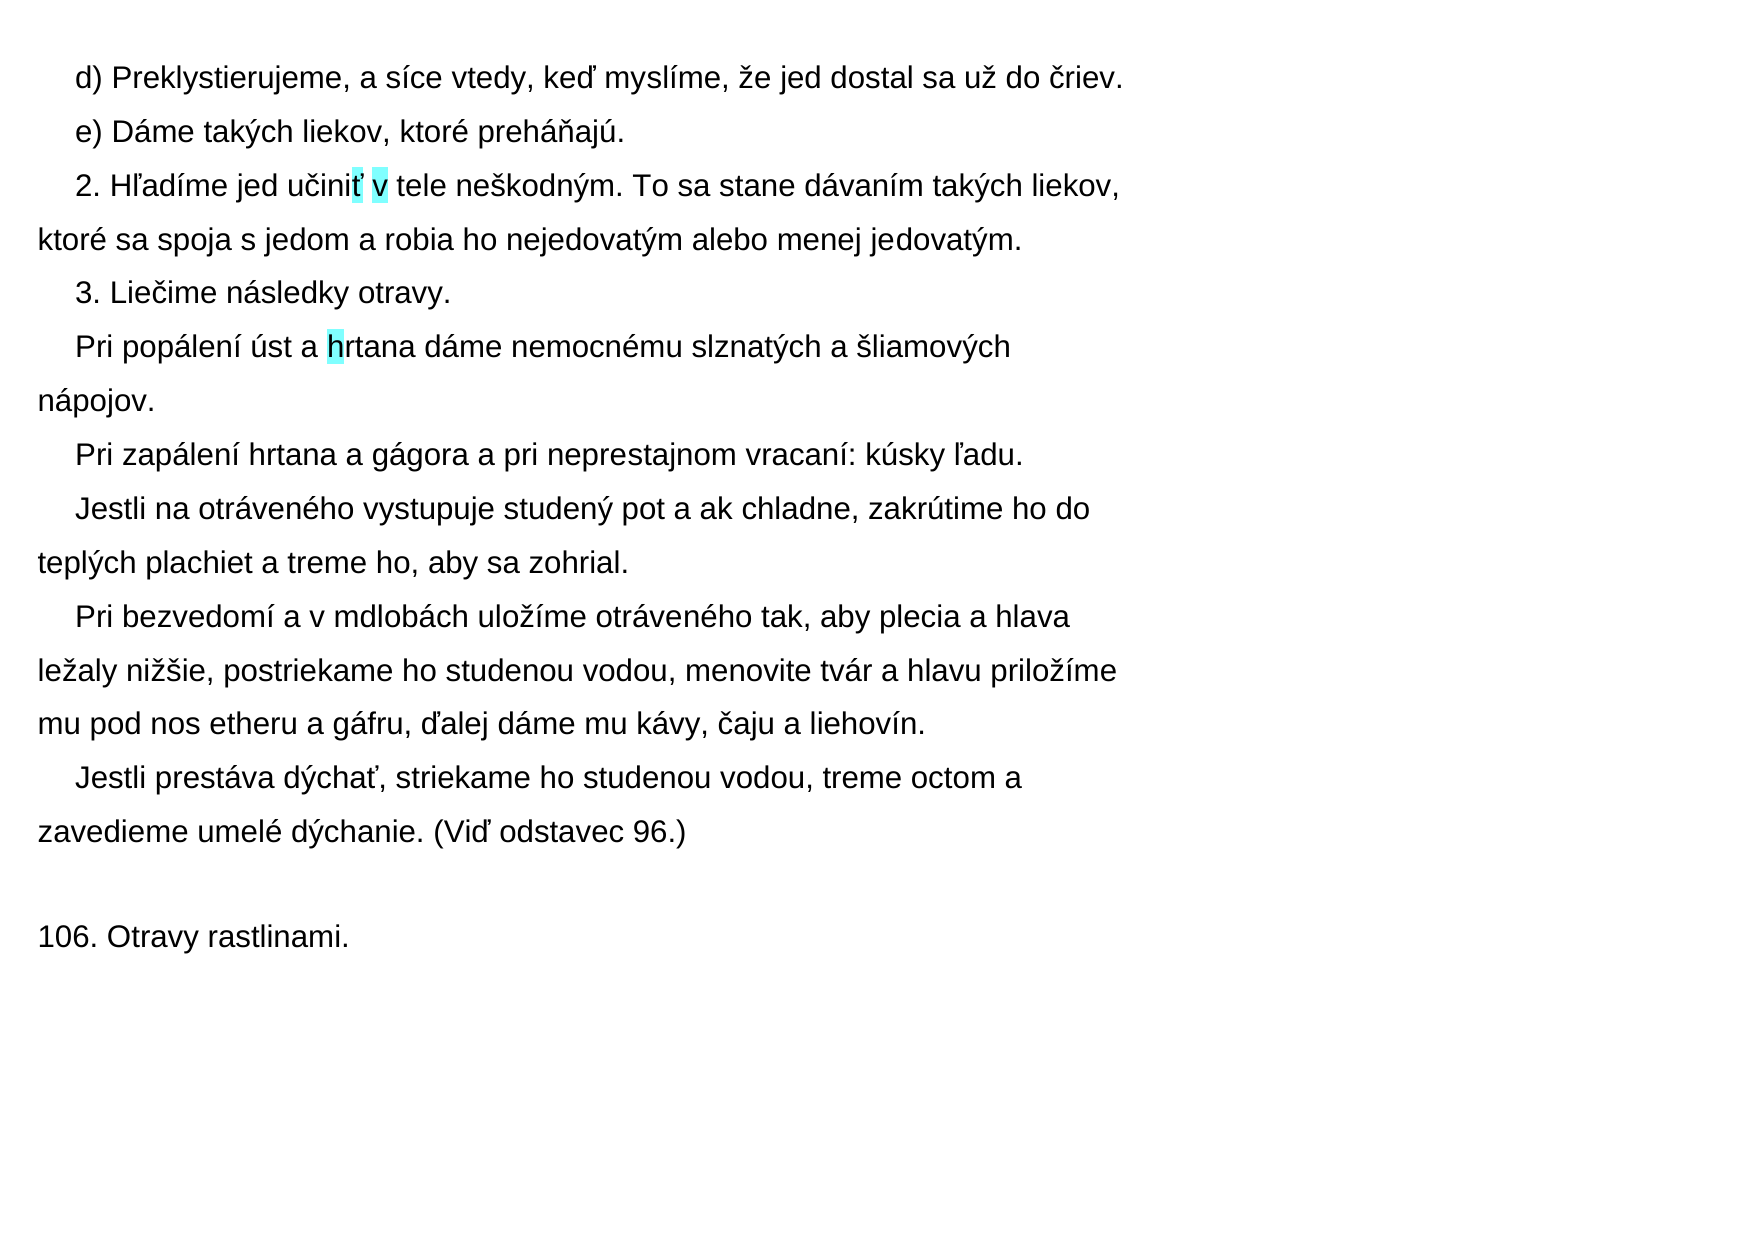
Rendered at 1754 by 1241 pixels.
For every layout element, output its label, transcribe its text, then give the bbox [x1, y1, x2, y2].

text 3. Liečime následky otravy. [37, 274, 1130, 311]
text 106. Otravy rastlinami. [37, 918, 1130, 954]
text Pri bezvedomí a v mdlobách uložíme otráve­ného tak, aby plecia a hlava ležaly nižšie, postriekame ho studenou vodou, menovite tvár a hlavu priložíme mu pod nos etheru a gáfru, ďalej dáme mu kávy, čaju a liehovín. [37, 598, 1130, 741]
text e) Dáme takých liekov, ktoré preháňajú. [37, 113, 1130, 149]
text d) Preklystierujeme, a síce vtedy, keď my­slíme, že jed dostal sa už do čriev. [37, 59, 1130, 95]
text Pri zapálení hrtana a gágora a pri neprestajnom vracaní: kúsky ľadu. [37, 436, 1130, 472]
text 2. Hľadíme jed učiniť v tele neškodným. To sa stane dávaním takých liekov, ktoré sa spoja s jedom a robia ho nejedovatým alebo menej je­dovatým. [37, 167, 1130, 257]
text Pri popálení úst a hrtana dáme nemocnému slznatých a šliamových nápojov. [37, 328, 1130, 418]
text Jestli na otráveného vystupuje studený pot a ak chladne, zakrútime ho do teplých plachiet a treme ho, aby sa zohrial. [37, 490, 1130, 580]
text Jestli prestáva dýchať, striekame ho studenou vodou, treme octom a zavedieme umelé dýchanie. (Viď odstavec 96.) [37, 759, 1130, 849]
